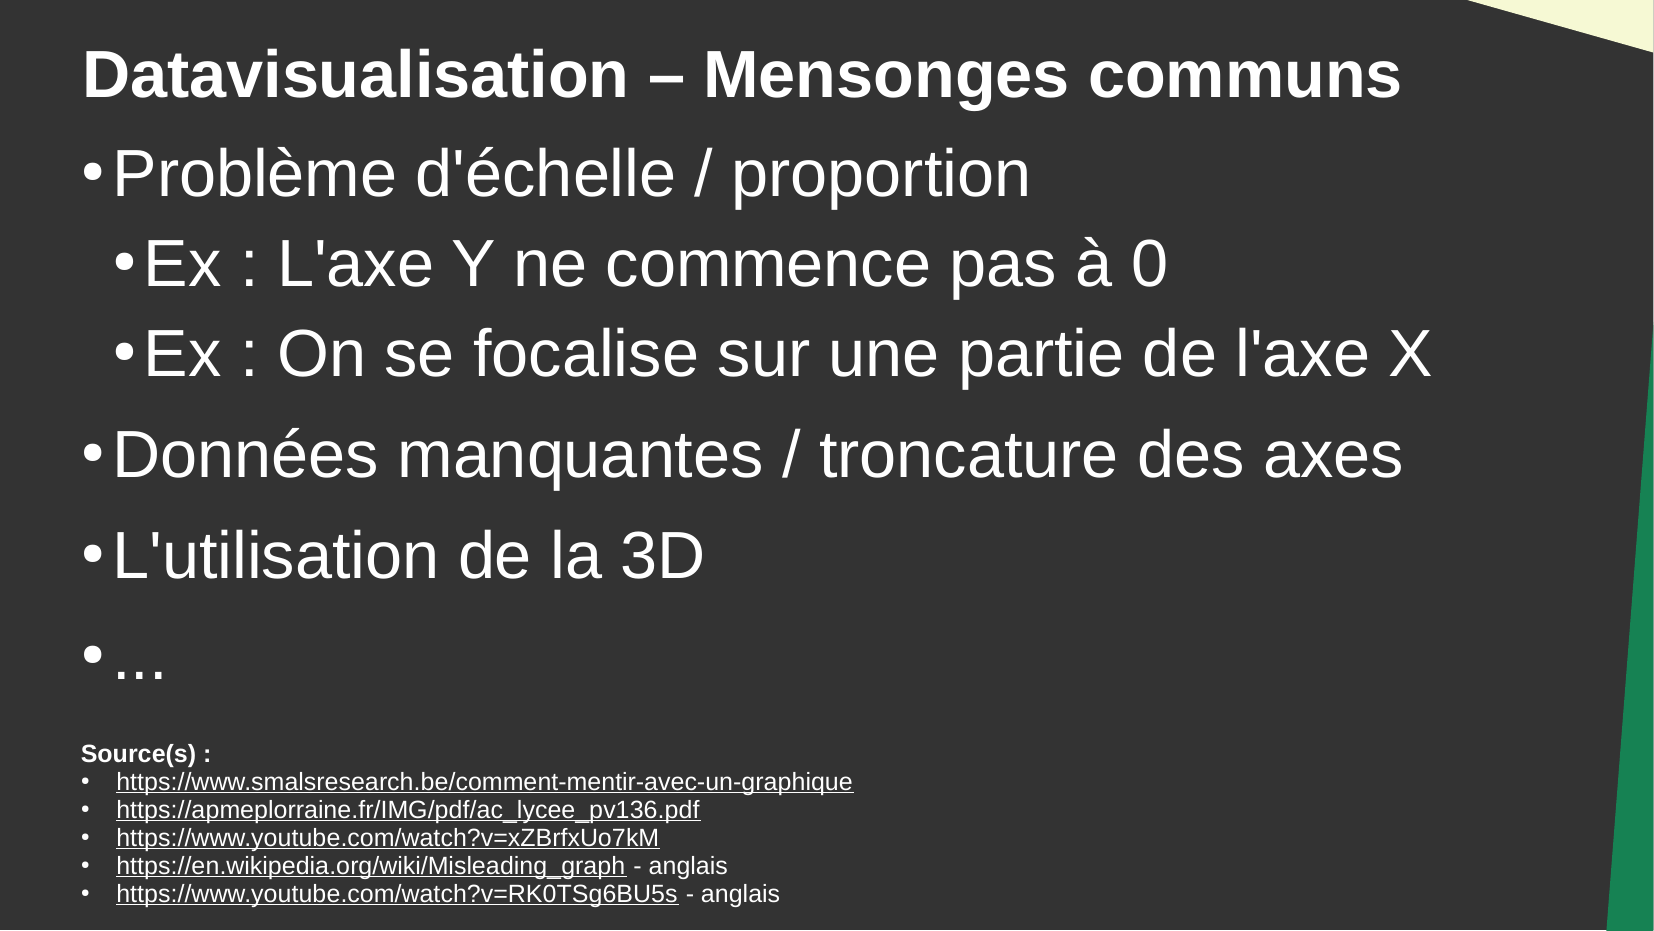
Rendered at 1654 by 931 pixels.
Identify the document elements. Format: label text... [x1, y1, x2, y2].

list Problème d'échelle / proportion Ex : L'axe Y ne commence pas à 0 Ex : On se focalise sur une partie de l'axe X Données manquantes / troncature des axes L'utilisation de la 3D ... [80, 135, 1619, 697]
title Datavisualisation – Mensonges communs [82, 37, 1571, 122]
text_box [1606, 315, 1654, 931]
text_box [1467, 0, 1654, 53]
text_box Source(s) : https://www.smalsresearch.be/comment-mentir-avec-un-graphique https://apmeplorraine.fr/IMG/pdf/ac_lycee_pv136.pdf https://www.youtube.com/watch?v=xZBrfxUo7kM https://en.wikipedia.org/wiki/Misleading_graph - anglais https://www.youtube.com/watch?v=RK0TSg6BU5s - anglais [66, 732, 1483, 916]
